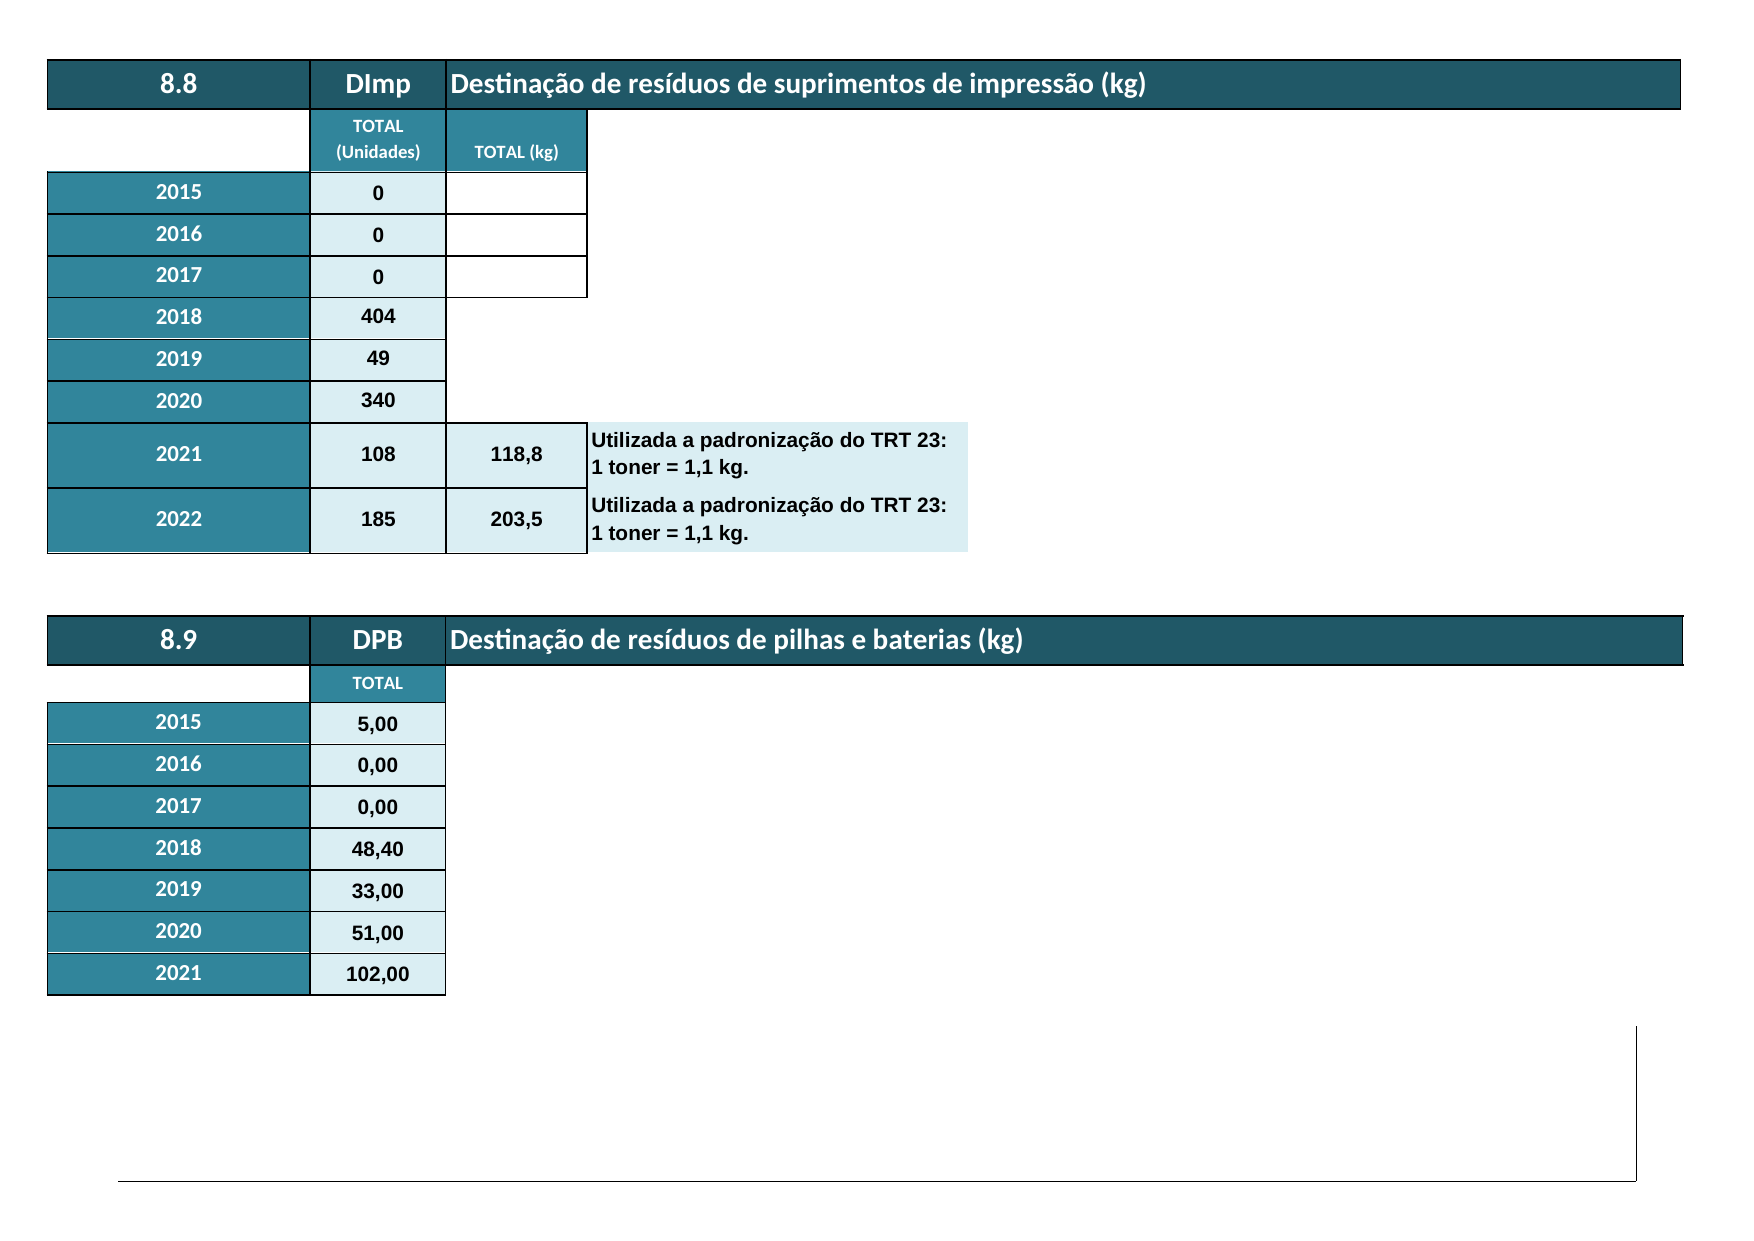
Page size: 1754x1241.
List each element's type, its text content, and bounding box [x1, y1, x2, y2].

table_cell 203,5 [447, 489, 586, 552]
table_cell [1349, 744, 1444, 785]
table_cell [777, 869, 872, 911]
table_cell [1063, 339, 1159, 380]
table_cell [682, 666, 777, 702]
table_cell [682, 171, 777, 213]
table_cell [777, 744, 872, 785]
table_cell [682, 785, 777, 827]
table_cell [1349, 869, 1444, 911]
table_cell [1539, 666, 1683, 702]
table_cell [968, 869, 1063, 911]
table_cell [1254, 702, 1349, 743]
table_cell 2017 [48, 257, 309, 297]
table_cell [588, 110, 682, 171]
table_cell [1063, 827, 1158, 869]
table_cell [1349, 110, 1444, 171]
table_cell [1159, 255, 1254, 297]
table_cell [1158, 953, 1253, 994]
table_cell [1063, 785, 1158, 827]
table_cell [1444, 953, 1539, 994]
table_cell [1254, 422, 1349, 487]
table_cell [1539, 744, 1683, 785]
table_cell [587, 297, 682, 338]
table_cell [778, 255, 873, 297]
table_cell [1063, 487, 1159, 552]
table_cell [1254, 785, 1349, 827]
table_header 8.9 [48, 617, 309, 664]
table_cell Destinação de resíduos de suprimentos de impressão (kg) [447, 61, 1680, 108]
table_cell [1254, 213, 1349, 255]
table_cell [968, 110, 1063, 171]
table_cell [1349, 380, 1444, 422]
table_cell [778, 297, 873, 338]
table_cell [968, 666, 1063, 702]
table_cell [1158, 911, 1253, 952]
table_cell [1159, 339, 1254, 380]
table_cell [1445, 255, 1540, 297]
table_cell [682, 827, 777, 869]
table_cell [778, 110, 873, 171]
table_cell [586, 702, 682, 743]
table_cell [1445, 339, 1540, 380]
table_cell [1159, 422, 1254, 487]
table_cell [1349, 953, 1444, 994]
table_cell 51,00 [311, 912, 445, 952]
table_cell [1254, 953, 1349, 994]
table_cell [682, 953, 777, 994]
table_cell 2015 [48, 703, 309, 743]
table_cell [1540, 422, 1681, 487]
table_cell [1349, 339, 1444, 380]
table_cell 404 [311, 298, 445, 338]
table_cell [1349, 827, 1444, 869]
table_cell [1159, 171, 1254, 213]
table_cell [1063, 744, 1158, 785]
table_cell [682, 702, 777, 743]
table_cell [1063, 380, 1159, 422]
table_cell [777, 911, 872, 952]
table_cell Utilizada a padronização do TRT 23: 1 toner = 1,1 kg. [588, 422, 968, 487]
table_cell [586, 744, 682, 785]
table_cell 2016 [48, 215, 309, 255]
table_cell [777, 785, 872, 827]
table_cell [1159, 110, 1254, 171]
table_cell 5,00 [311, 703, 445, 743]
table_cell [1159, 297, 1254, 338]
table_cell [1444, 911, 1539, 952]
table_cell [1254, 827, 1349, 869]
table_cell [1349, 255, 1444, 297]
table_cell [1159, 213, 1254, 255]
table_cell [1254, 380, 1349, 422]
table_cell [873, 110, 968, 171]
table_cell 48,40 [311, 829, 445, 869]
table_cell [586, 911, 682, 952]
table_cell [1158, 827, 1253, 869]
table_cell [873, 380, 968, 422]
table_cell 2015 [48, 173, 309, 213]
table_cell [1349, 213, 1444, 255]
table_cell [47, 110, 309, 171]
table_cell [872, 666, 967, 702]
table_cell [1445, 422, 1540, 487]
table_cell [446, 869, 586, 911]
table_cell [1254, 911, 1349, 952]
table_cell [778, 339, 873, 380]
table_cell 2020 [48, 382, 309, 422]
table_cell 108 [311, 424, 445, 487]
table_cell [587, 380, 682, 422]
table_cell [872, 869, 967, 911]
table_header Destinação de resíduos de pilhas e baterias (kg) [446, 617, 1682, 664]
table_cell [968, 255, 1063, 297]
table_cell [1445, 171, 1540, 213]
table_cell [446, 785, 586, 827]
table_cell [873, 171, 968, 213]
table_cell [682, 339, 777, 380]
table_cell [1158, 785, 1253, 827]
table_cell [1158, 869, 1253, 911]
table_cell [447, 173, 586, 213]
table_cell TOTAL [311, 666, 445, 702]
table_cell [968, 422, 1063, 487]
table_cell [1444, 744, 1539, 785]
table_cell [447, 257, 586, 297]
table_cell 33,00 [311, 871, 445, 911]
table_cell [968, 380, 1063, 422]
table_cell [682, 744, 777, 785]
table_cell [777, 827, 872, 869]
table_cell [1540, 297, 1681, 338]
table_cell [446, 744, 586, 785]
table_cell [586, 869, 682, 911]
table_cell [1445, 297, 1540, 338]
table_cell 2020 [48, 912, 309, 952]
table_cell Utilizada a padronização do TRT 23: 1 toner = 1,1 kg. [588, 487, 968, 552]
table_cell 2021 [48, 954, 309, 994]
table_cell [447, 339, 587, 380]
table_cell [1063, 911, 1158, 952]
table_cell TOTAL (Unidades) [311, 110, 445, 171]
table_cell [1539, 911, 1683, 952]
table_cell [968, 213, 1063, 255]
table_cell [1063, 953, 1158, 994]
table_cell [873, 339, 968, 380]
table_cell 2022 [48, 489, 309, 552]
table_cell [1063, 422, 1159, 487]
table_cell [446, 702, 586, 743]
table_cell [586, 666, 682, 702]
table_cell [1444, 827, 1539, 869]
table_header DPB [311, 617, 445, 664]
table_cell [1254, 487, 1349, 552]
table_cell 0 [311, 215, 445, 255]
table_cell 0 [311, 257, 445, 297]
table_cell [968, 827, 1063, 869]
table_cell [447, 380, 587, 422]
table_cell [586, 827, 682, 869]
table_cell 2017 [48, 787, 309, 827]
table_cell [968, 297, 1063, 338]
table_cell [778, 171, 873, 213]
table_cell [873, 213, 968, 255]
table_cell [872, 702, 967, 743]
table_cell [682, 213, 777, 255]
table_cell 340 [311, 382, 445, 422]
table_cell [588, 171, 682, 213]
table_cell [588, 255, 682, 297]
table_cell 118,8 [447, 424, 586, 487]
table_cell 0,00 [311, 745, 445, 785]
table_cell [1444, 702, 1539, 743]
table_cell [968, 702, 1063, 743]
table_cell [446, 953, 586, 994]
table_cell [778, 213, 873, 255]
table_cell [1254, 339, 1349, 380]
table_cell [1540, 213, 1681, 255]
table_cell [968, 744, 1063, 785]
table_cell [1159, 487, 1254, 552]
table_cell [1349, 171, 1444, 213]
table_cell [777, 702, 872, 743]
table_cell [968, 953, 1063, 994]
table_cell [1539, 953, 1683, 994]
table_cell [1254, 869, 1349, 911]
table_cell [1158, 702, 1253, 743]
table_cell [968, 171, 1063, 213]
table_cell 2018 [48, 298, 309, 338]
table_cell [446, 911, 586, 952]
table_cell [586, 953, 682, 994]
table_cell [1158, 666, 1253, 702]
table_cell [1063, 297, 1159, 338]
table_cell [682, 255, 777, 297]
table_cell [1540, 487, 1681, 552]
table_cell [1063, 171, 1159, 213]
table_cell 2016 [48, 745, 309, 785]
table_cell [872, 785, 967, 827]
table_cell [47, 666, 309, 702]
table_cell 2019 [48, 340, 309, 380]
table_cell [682, 380, 777, 422]
table_cell [1540, 110, 1681, 171]
table_cell [1254, 297, 1349, 338]
table_cell [1254, 255, 1349, 297]
table_cell [1063, 213, 1159, 255]
table_cell [872, 911, 967, 952]
table_cell [1349, 297, 1444, 338]
table_cell [1540, 171, 1681, 213]
table_cell [1444, 785, 1539, 827]
table_cell [1539, 869, 1683, 911]
table_cell [447, 215, 586, 255]
table_cell [1540, 380, 1681, 422]
table_cell [778, 380, 873, 422]
table_cell [1539, 785, 1683, 827]
table_cell [1158, 744, 1253, 785]
table_cell TOTAL (kg) [447, 110, 586, 171]
table_cell [1063, 702, 1158, 743]
table_cell [968, 911, 1063, 952]
table_cell 102,00 [311, 954, 445, 994]
table_cell [1063, 666, 1158, 702]
table_cell [1349, 785, 1444, 827]
table_cell [1349, 702, 1444, 743]
table_cell [682, 869, 777, 911]
table_cell [872, 744, 967, 785]
table_cell [1349, 487, 1444, 552]
table_cell [1539, 702, 1683, 743]
table_cell [587, 339, 682, 380]
table_cell [1063, 110, 1159, 171]
table_cell 49 [311, 340, 445, 380]
table_cell [1349, 911, 1444, 952]
table_cell [446, 666, 586, 702]
table_cell [1540, 255, 1681, 297]
table_cell 0,00 [311, 787, 445, 827]
table_cell [968, 785, 1063, 827]
table_cell [777, 953, 872, 994]
table_cell 2021 [48, 424, 309, 487]
table_cell [777, 666, 872, 702]
table_cell 185 [311, 489, 445, 552]
table_cell [1445, 110, 1540, 171]
table_cell [682, 110, 777, 171]
table_cell [873, 297, 968, 338]
table_cell [1349, 422, 1444, 487]
table_cell 0 [311, 173, 445, 213]
table_cell [1445, 213, 1540, 255]
table_cell [1445, 380, 1540, 422]
table_cell [1063, 869, 1158, 911]
table_cell [588, 213, 682, 255]
table_cell 2018 [48, 829, 309, 869]
table_cell [1539, 827, 1683, 869]
table_cell [1445, 487, 1540, 552]
table_cell [1540, 339, 1681, 380]
table_cell 2019 [48, 871, 309, 911]
table_cell [1254, 744, 1349, 785]
table_cell [446, 827, 586, 869]
table_cell [872, 953, 967, 994]
table_cell [872, 827, 967, 869]
table_cell [1254, 666, 1349, 702]
table_cell [682, 297, 777, 338]
table_cell [1254, 110, 1349, 171]
table_cell [1444, 869, 1539, 911]
table_cell [447, 298, 587, 338]
table_cell [873, 255, 968, 297]
table_cell 8.8 [48, 61, 309, 108]
table_cell [1349, 666, 1444, 702]
table_cell [968, 339, 1063, 380]
table_cell [1444, 666, 1539, 702]
table_cell [1254, 171, 1349, 213]
table_cell [1159, 380, 1254, 422]
table_cell [586, 785, 682, 827]
table_cell DImp [311, 61, 445, 108]
table_cell [682, 911, 777, 952]
table_cell [1063, 255, 1159, 297]
table_cell [968, 487, 1063, 552]
